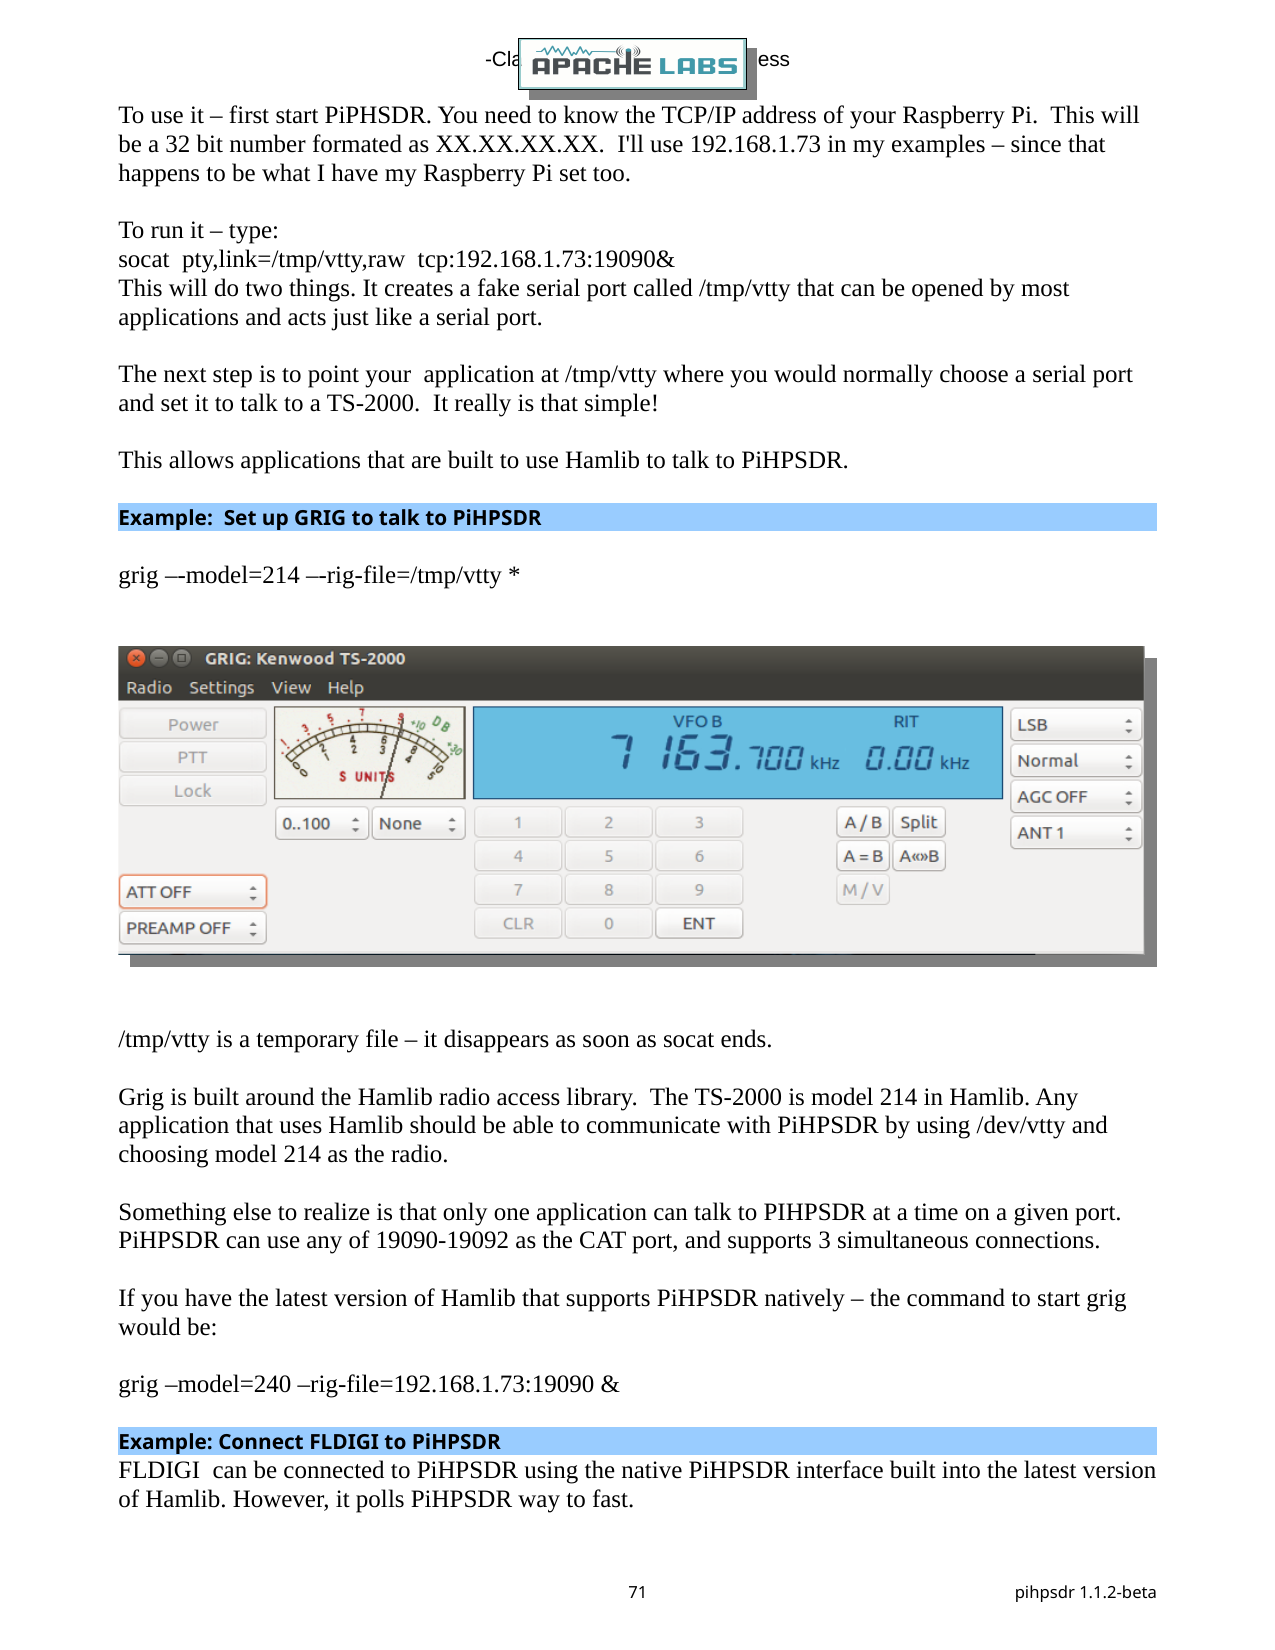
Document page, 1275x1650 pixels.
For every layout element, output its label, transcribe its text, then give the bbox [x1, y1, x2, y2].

text To use it – first start PiPHSDR. You need to know the TCP/IP address of your Raspberry Pi. This will be a 32 bit number formated as XX.XX.XX.XX. I'll use 192.168.1.73 in my examples – since that happens to be what I have my Raspberry Pi set too. [118, 100, 1157, 187]
text This allows applications that are built to use Hamlib to talk to PiHPSDR. [118, 445, 1157, 474]
text To run it – type: [118, 215, 1157, 244]
text socat pty,link=/tmp/vtty,raw tcp:192.168.1.73:19090& [118, 244, 1157, 273]
text FLDIGI can be connected to PiHPSDR using the native PiHPSDR interface built into the latest version of Hamlib. However, it polls PiHPSDR way to fast. [118, 1455, 1157, 1513]
text grig –-model=214 –-rig-file=/tmp/vtty * [118, 560, 1157, 589]
text Grig is built around the Hamlib radio access library. The TS-2000 is model 214 in Hamlib. Any application that uses Hamlib should be able to communicate with PiHPSDR by using /dev/vtty and choosing model 214 as the radio. [118, 1082, 1157, 1168]
text This will do two things. It creates a fake serial port called /tmp/vtty that can be opened by most applications and acts just like a serial port. [118, 273, 1157, 330]
subtitle Example: Connect FLDIGI to PiHPSDR [118, 1427, 1157, 1455]
text If you have the latest version of Hamlib that supports PiHPSDR natively – the command to start grig would be: [118, 1283, 1157, 1341]
text /tmp/vtty is a temporary file – it disappears as soon as socat ends. [118, 1024, 1157, 1053]
text grig –model=240 –rig-file=192.168.1.73:19090 & [118, 1369, 1157, 1398]
subtitle Example: Set up GRIG to talk to PiHPSDR [118, 503, 1157, 531]
text Something else to realize is that only one application can talk to PIHPSDR at a time on a given port. PiHPSDR can use any of 19090-19092 as the CAT port, and supports 3 simultaneous connections. [118, 1197, 1157, 1254]
picture [118, 646, 1145, 955]
picture [521, 40, 744, 87]
text The next step is to point your application at /tmp/vtty where you would normally choose a serial port and set it to talk to a TS-2000. It really is that simple! [118, 359, 1157, 417]
